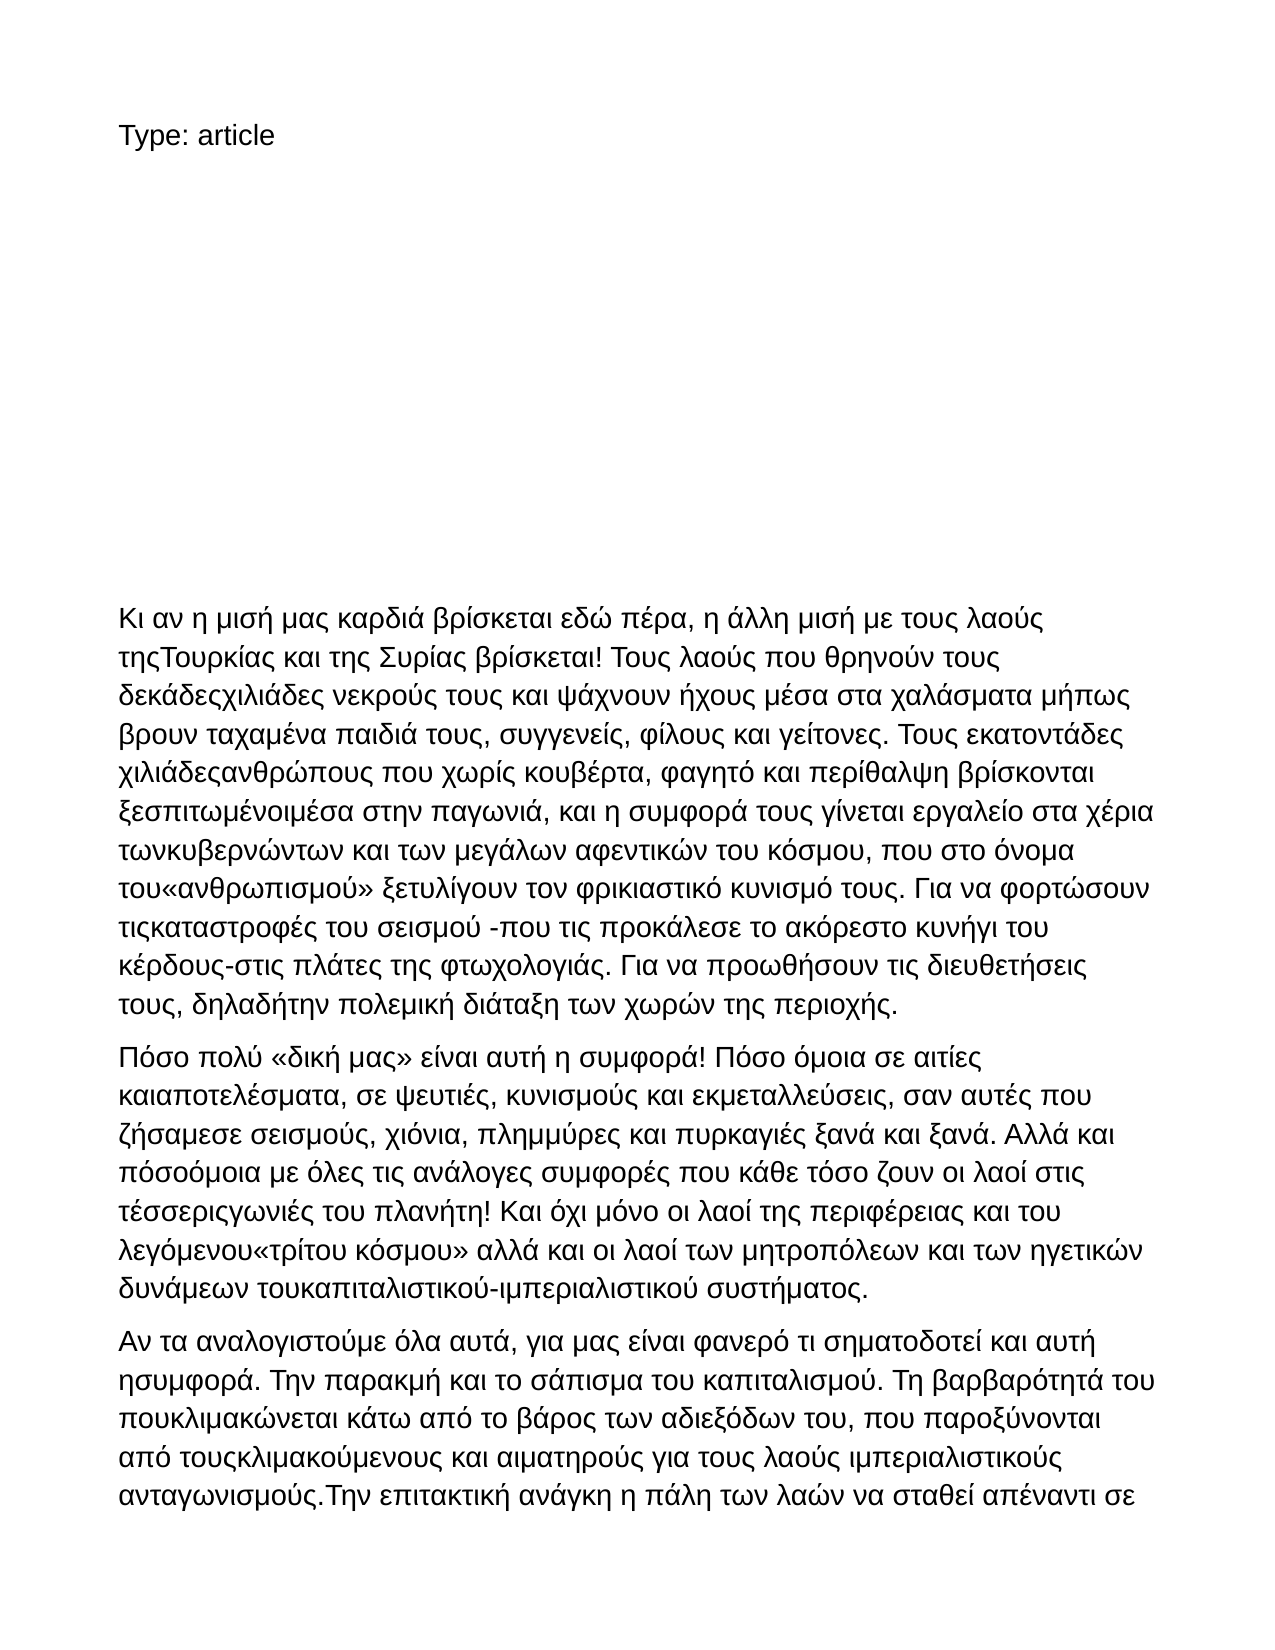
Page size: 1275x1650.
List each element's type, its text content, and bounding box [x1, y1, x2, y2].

text Πόσο πολύ «δική μας» είναι αυτή η συμφορά! Πόσο όμοια σε αιτίες καιαποτελέσματα, σε ψευτιές, κυνισμούς και εκμεταλλεύσεις, σαν αυτές που ζήσαμεσε σεισμούς, χιόνια, πλημμύρες και πυρκαγιές ξανά και ξανά. Αλλά και πόσοόμοια με όλες τις ανάλογες συμφορές που κάθε τόσο ζουν οι λαοί στις τέσσεριςγωνιές του πλανήτη! Και όχι μόνο οι λαοί της περιφέρειας και του λεγόμενου«τρίτου κόσμου» αλλά και οι λαοί των μητροπόλεων και των ηγετικών δυνάμεων τουκαπιταλιστικού-ιμπεριαλιστικού συστήματος. [118, 1040, 1157, 1305]
text Type: article [118, 118, 1157, 152]
text Αν τα αναλογιστούμε όλα αυτά, για μας είναι φανερό τι σηματοδοτεί και αυτή ησυμφορά. Την παρακμή και το σάπισμα του καπιταλισμού. Τη βαρβαρότητά του πουκλιμακώνεται κάτω από το βάρος των αδιεξόδων του, που παροξύνονται από τουςκλιμακούμενους και αιματηρούς για τους λαούς ιμπεριαλιστικούς ανταγωνισμούς.Την επιτακτική ανάγκη η πάλη των λαών να σταθεί απέναντι σε [118, 1324, 1157, 1512]
text Κι αν η μισή μας καρδιά βρίσκεται εδώ πέρα, η άλλη μισή με τους λαούς τηςΤουρκίας και της Συρίας βρίσκεται! Τους λαούς που θρηνούν τους δεκάδεςχιλιάδες νεκρούς τους και ψάχνουν ήχους μέσα στα χαλάσματα μήπως βρουν ταχαμένα παιδιά τους, συγγενείς, φίλους και γείτονες. Τους εκατοντάδες χιλιάδεςανθρώπους που χωρίς κουβέρτα, φαγητό και περίθαλψη βρίσκονται ξεσπιτωμένοιμέσα στην παγωνιά, και η συμφορά τους γίνεται εργαλείο στα χέρια τωνκυβερνώντων και των μεγάλων αφεντικών του κόσμου, που στο όνομα του«ανθρωπισμού» ξετυλίγουν τον φρικιαστικό κυνισμό τους. Για να φορτώσουν τιςκαταστροφές του σεισμού -που τις προκάλεσε το ακόρεστο κυνήγι του κέρδους-στις πλάτες της φτωχολογιάς. Για να προωθήσουν τις διευθετήσεις τους, δηλαδήτην πολεμική διάταξη των χωρών της περιοχής. [118, 601, 1157, 1020]
